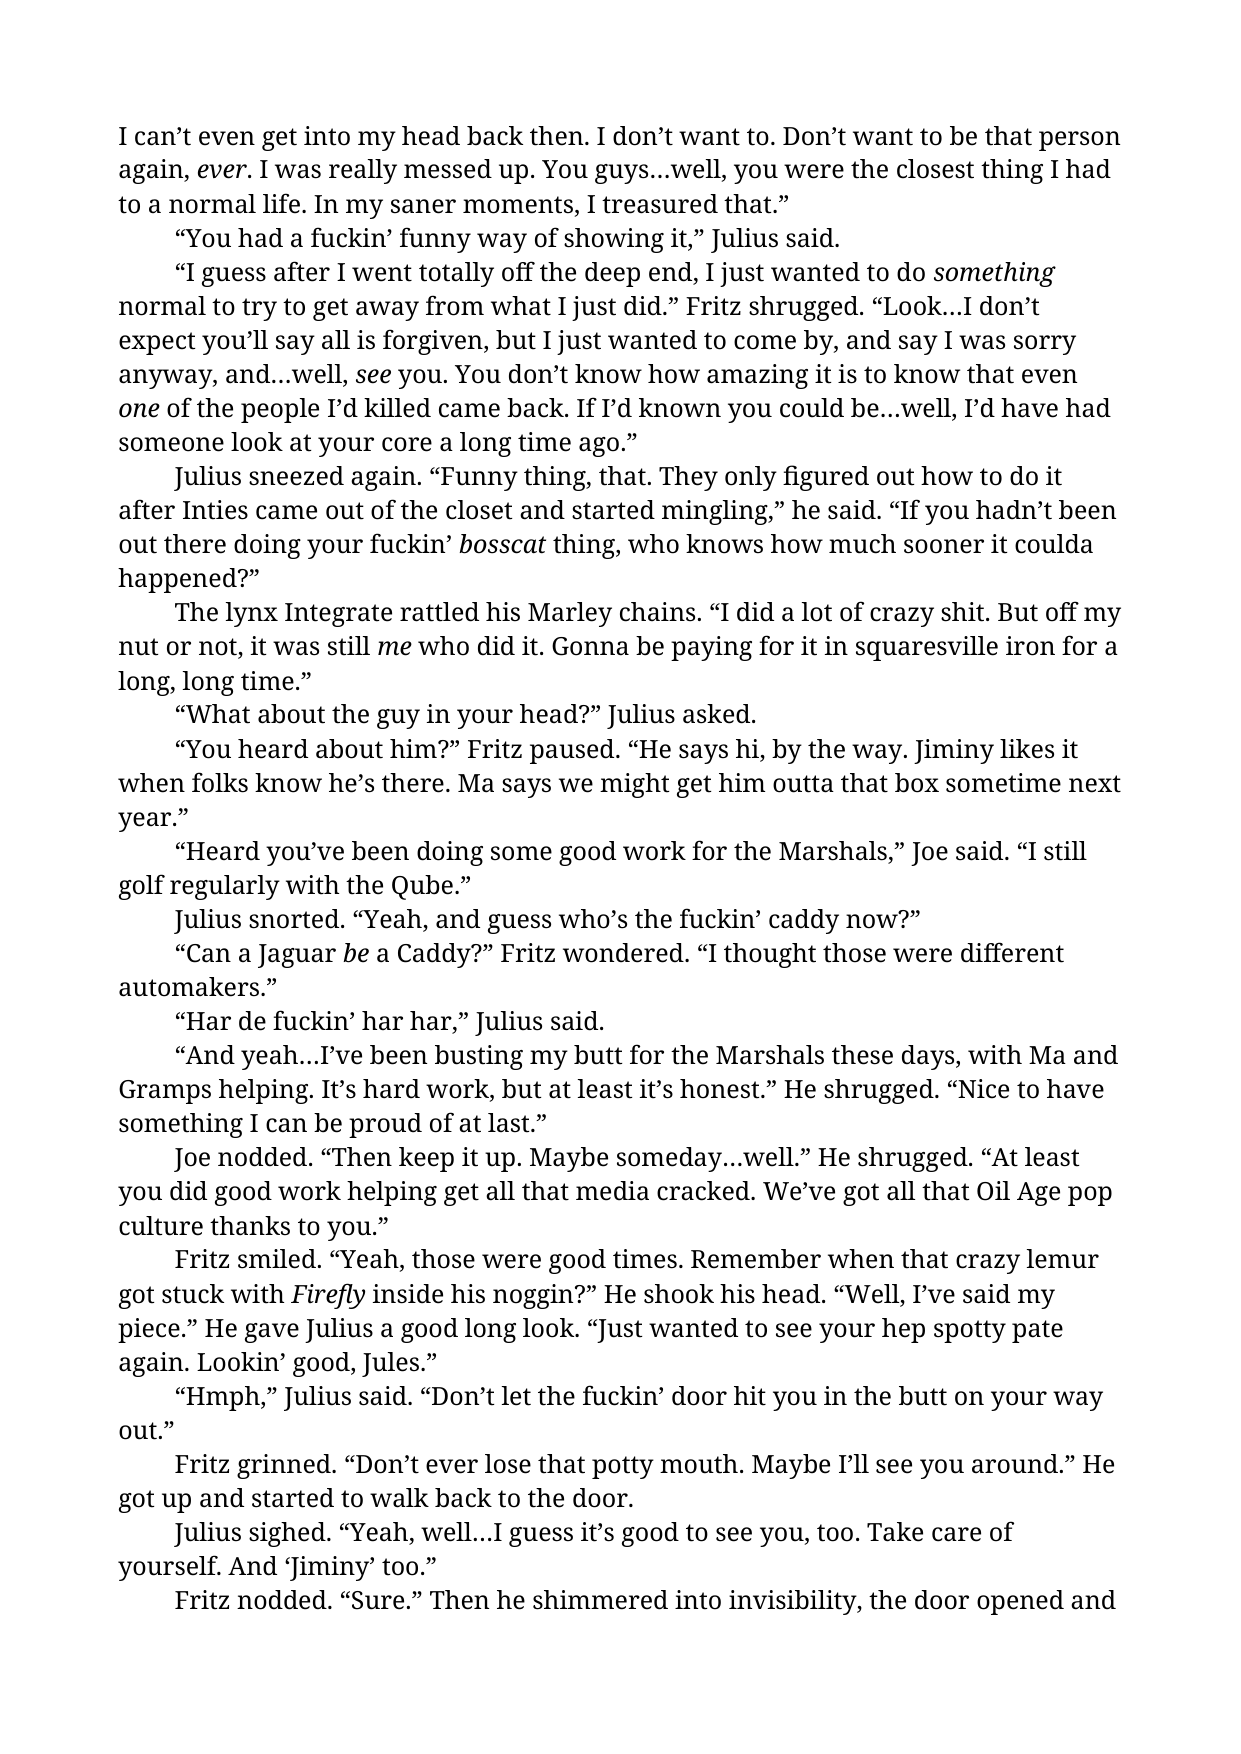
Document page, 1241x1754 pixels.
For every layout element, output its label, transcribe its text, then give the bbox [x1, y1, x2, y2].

text Julius sighed. “Yeah, well…I guess it’s good to see you, too. Take care of yourself. And ‘Jiminy’ too.” [118, 1515, 1122, 1583]
text “Hmph,” Julius said. “Don’t let the fuckin’ door hit you in the butt on your way out.” [118, 1378, 1122, 1447]
text I can’t even get into my head back then. I don’t want to. Don’t want to be that person again, ever. I was really messed up. You guys…well, you were the closest thing I had to a normal life. In my saner moments, I treasured that.” [118, 118, 1122, 220]
text “You heard about him?” Fritz paused. “He says hi, by the way. Jiminy likes it when folks know he’s there. Ma says we might get him outta that box sometime next year.” [118, 731, 1122, 833]
text Fritz nodded. “Sure.” Then he shimmered into invisibility, the door opened and [118, 1583, 1122, 1617]
text “Har de fuckin’ har har,” Julius said. [118, 1004, 1122, 1038]
text Fritz grinned. “Don’t ever lose that potty mouth. Maybe I’ll see you around.” He got up and started to walk back to the door. [118, 1447, 1122, 1515]
text Julius sneezed again. “Funny thing, that. They only figured out how to do it after Inties came out of the closet and started mingling,” he said. “If you hadn’t been out there doing your fuckin’ bosscat thing, who knows how much sooner it coulda happened?” [118, 459, 1122, 595]
text Fritz smiled. “Yeah, those were good times. Remember when that crazy lemur got stuck with Firefly inside his noggin?” He shook his head. “Well, I’ve said my piece.” He gave Julius a good long look. “Just wanted to see your hep spotty pate again. Lookin’ good, Jules.” [118, 1242, 1122, 1378]
text Julius snorted. “Yeah, and guess who’s the fuckin’ caddy now?” [118, 902, 1122, 936]
text “What about the guy in your head?” Julius asked. [118, 697, 1122, 731]
text “I guess after I went totally off the deep end, I just wanted to do something normal to try to get away from what I just did.” Fritz shrugged. “Look…I don’t expect you’ll say all is forgiven, but I just wanted to come by, and say I was sorry anyway, and…well, see you. You don’t know how amazing it is to know that even one of the people I’d killed came back. If I’d known you could be…well, I’d have had someone look at your core a long time ago.” [118, 254, 1122, 459]
text “Heard you’ve been doing some good work for the Marshals,” Joe said. “I still golf regularly with the Qube.” [118, 833, 1122, 902]
text Joe nodded. “Then keep it up. Maybe someday…well.” He shrugged. “At least you did good work helping get all that media cracked. We’ve got all that Oil Age pop culture thanks to you.” [118, 1140, 1122, 1242]
text “You had a fuckin’ funny way of showing it,” Julius said. [118, 220, 1122, 254]
text “Can a Jaguar be a Caddy?” Fritz wondered. “I thought those were different automakers.” [118, 936, 1122, 1004]
text “And yeah…I’ve been busting my butt for the Marshals these days, with Ma and Gramps helping. It’s hard work, but at least it’s honest.” He shrugged. “Nice to have something I can be proud of at last.” [118, 1038, 1122, 1140]
text The lynx Integrate rattled his Marley chains. “I did a lot of crazy shit. But off my nut or not, it was still me who did it. Gonna be paying for it in squaresville iron for a long, long time.” [118, 595, 1122, 697]
